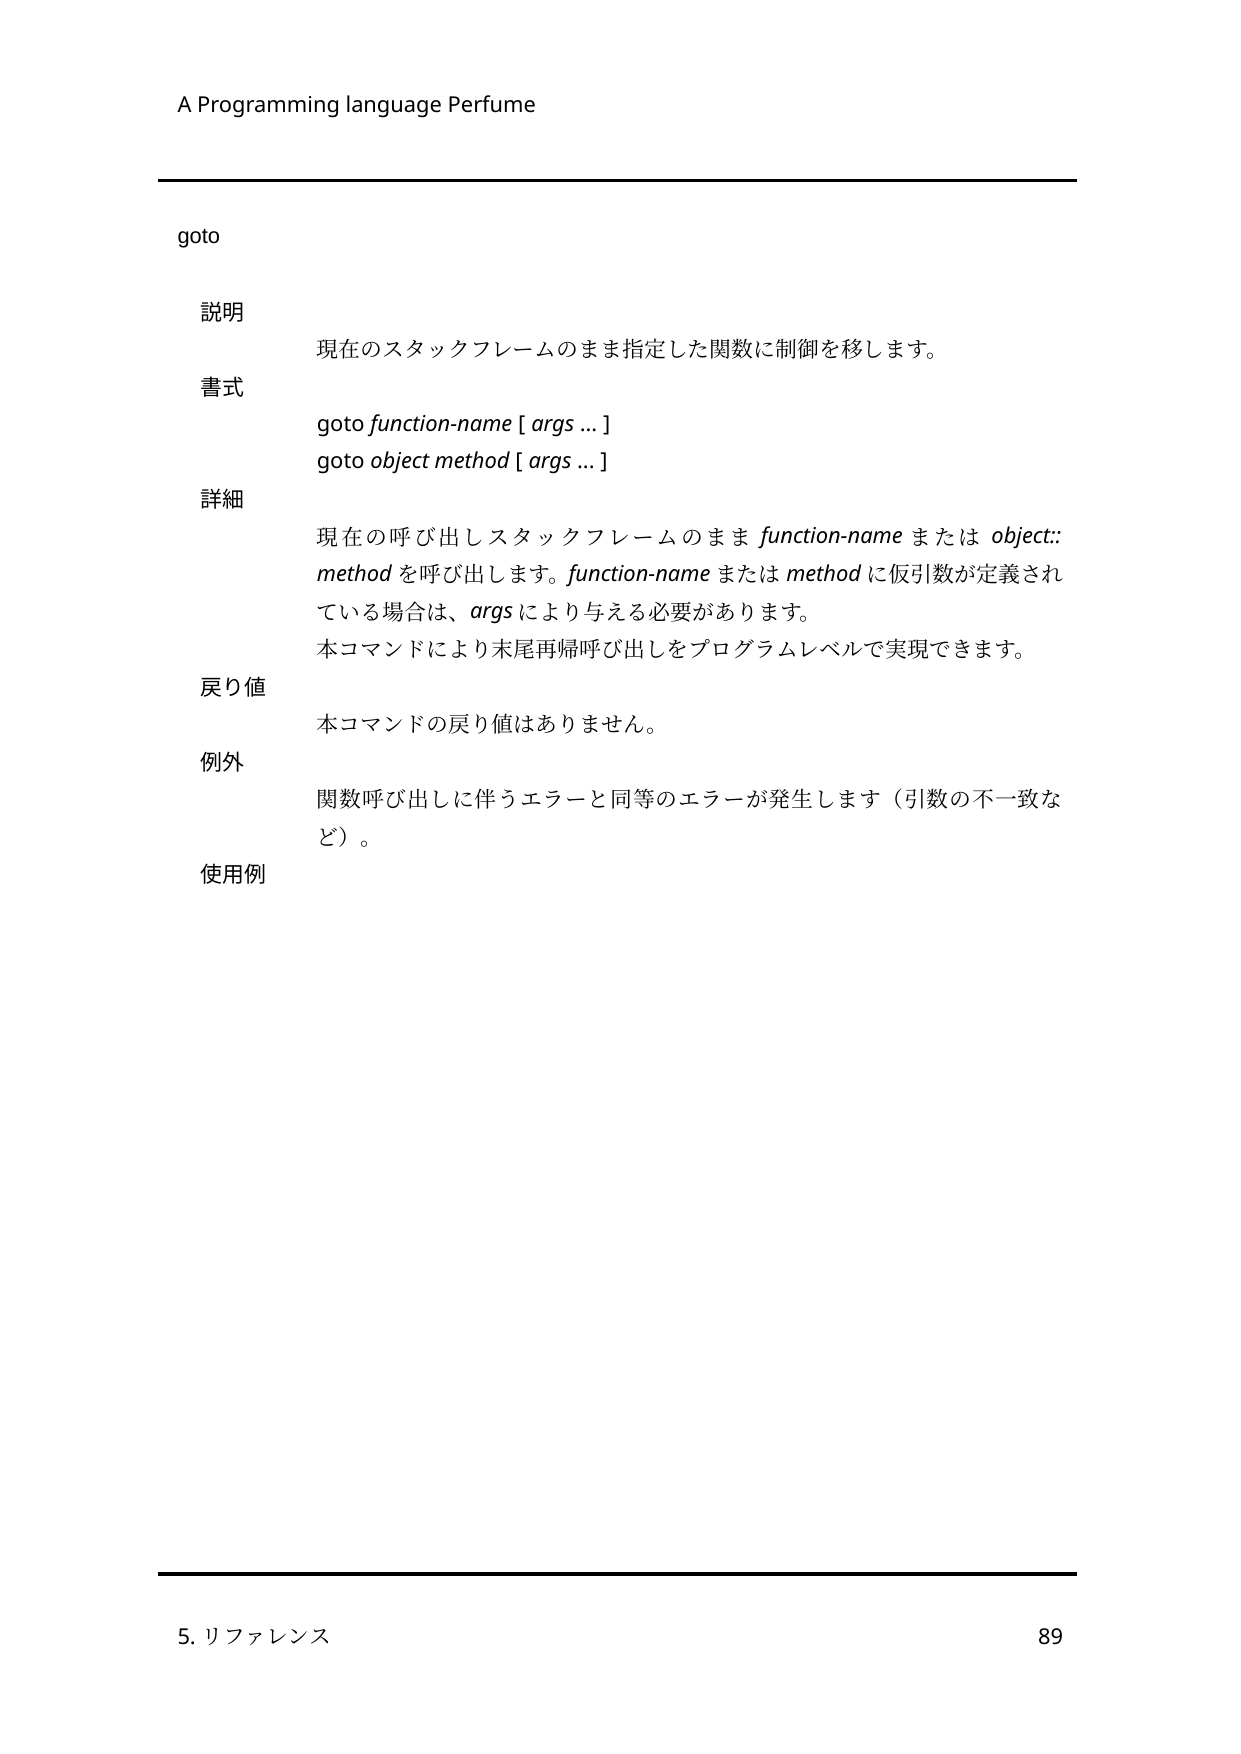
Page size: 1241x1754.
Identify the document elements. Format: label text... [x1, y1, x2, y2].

table_cell 使用例 [200, 854, 317, 929]
table_cell 関数呼び出しに伴うエラーと同等のエラーが発生します（引数の不一致など）。 [317, 742, 1063, 854]
table_cell 本コマンドの戻り値はありません。 [317, 667, 1063, 742]
table_cell 現在の呼び出しスタックフレームのままfunction-nameまたは object:: method を呼び出します。function-nameまたは method に仮引数が定義されている場合は、argsにより与える必要があります。 本コマンドにより末尾再帰呼び出しをプログラムレベルで実現できます。 [317, 479, 1063, 667]
table_cell [317, 854, 1063, 929]
table_cell 書式 [200, 367, 317, 479]
subtitle goto [177, 217, 1063, 254]
table_cell 例外 [200, 742, 317, 854]
table_header 説明 [200, 292, 317, 367]
table_cell goto function-name [ args ... ] goto object method [ args ... ] [317, 367, 1063, 479]
table_cell 戻り値 [200, 667, 317, 742]
table_header 現在のスタックフレームのまま指定した関数に制御を移します。 [317, 292, 1063, 367]
table_cell 詳細 [200, 479, 317, 667]
